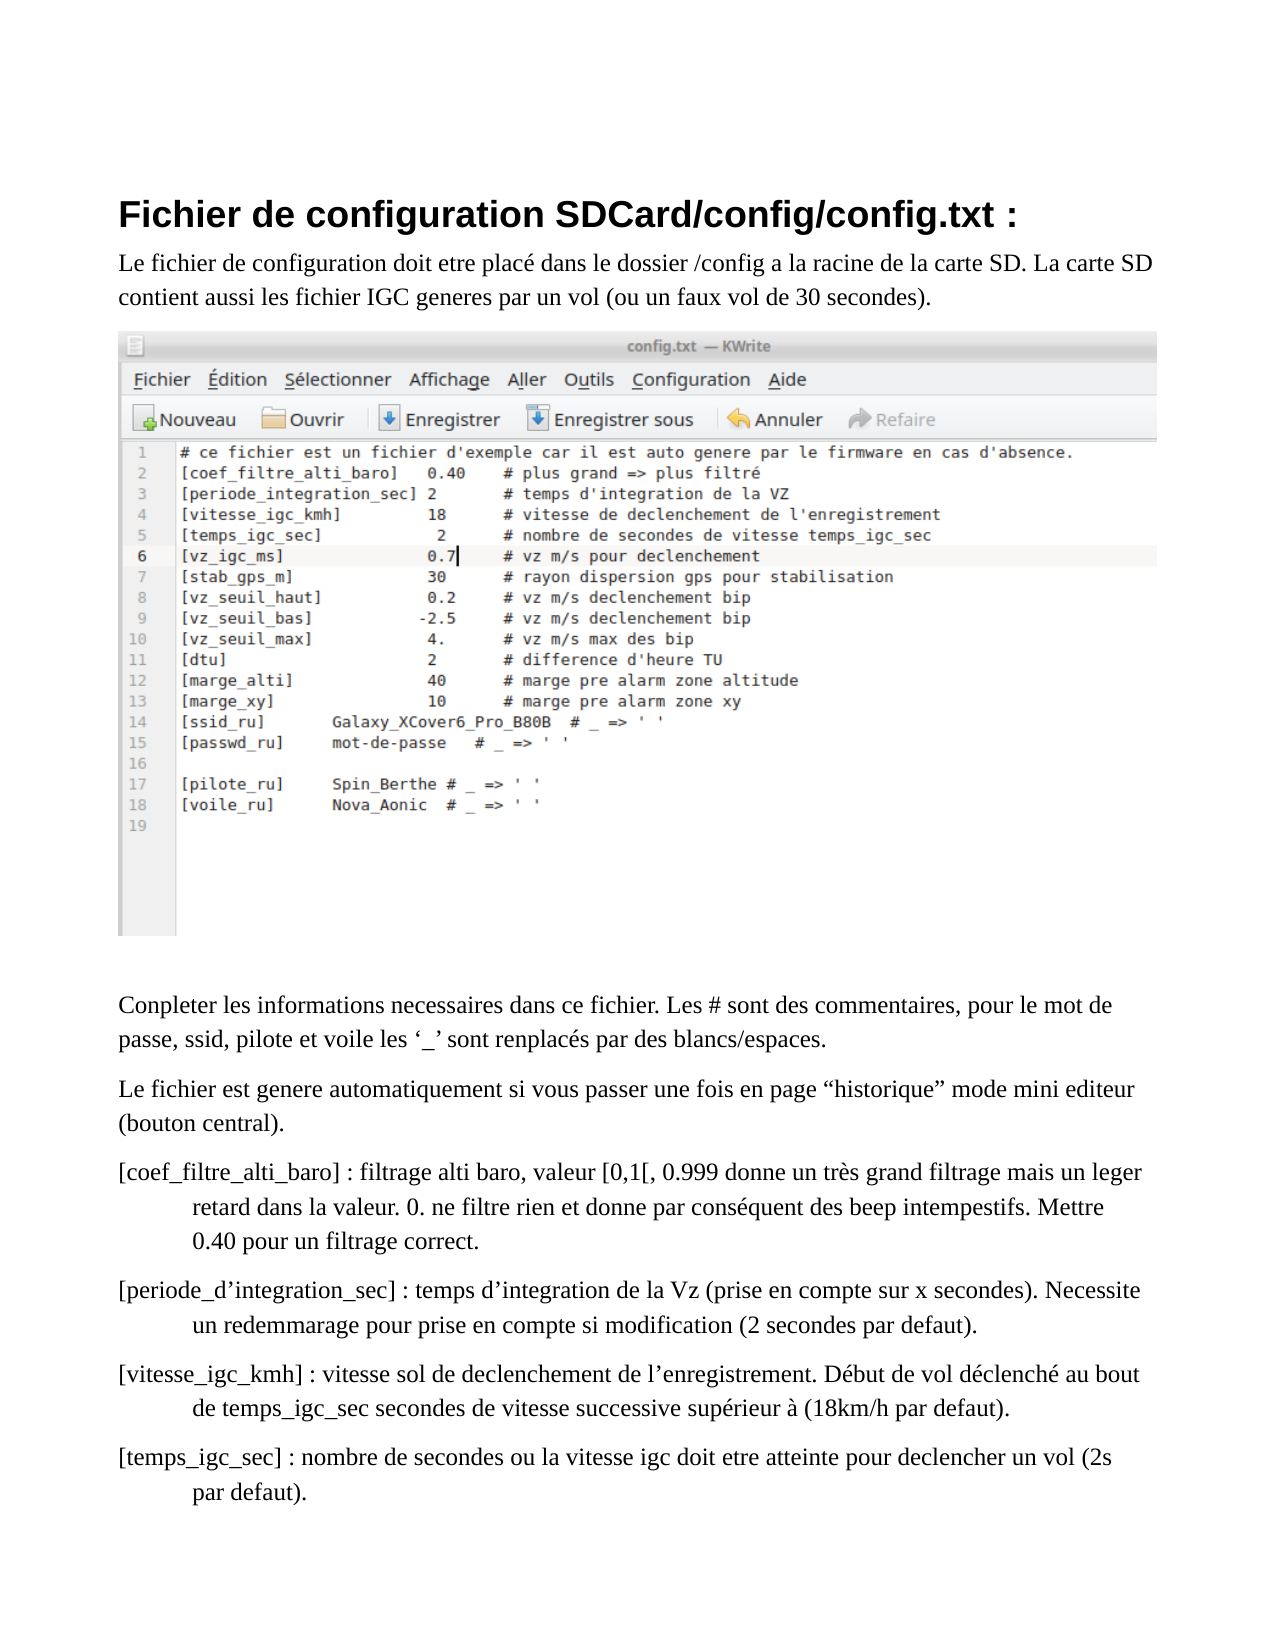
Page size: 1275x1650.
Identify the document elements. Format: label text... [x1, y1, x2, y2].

text [coef_filtre_alti_baro] : filtrage alti baro, valeur [0,1[, 0.999 donne un très grand filtrage mais un leger retard dans la valeur. 0. ne filtre rien et donne par conséquent des beep intempestifs. Mettre 0.40 pour un filtrage correct. [118, 1157, 1157, 1255]
text Le fichier de configuration doit etre placé dans le dossier /config a la racine de la carte SD. La carte SD contient aussi les fichier IGC generes par un vol (ou un faux vol de 30 secondes). [118, 248, 1157, 311]
text Conpleter les informations necessaires dans ce fichier. Les # sont des commentaires, pour le mot de passe, ssid, pilote et voile les ‘_’ sont renplacés par des blancs/espaces. [118, 990, 1157, 1053]
text [temps_igc_sec] : nombre de secondes ou la vitesse igc doit etre atteinte pour declencher un vol (2s par defaut). [118, 1442, 1157, 1506]
text Le fichier est genere automatiquement si vous passer une fois en page “historique” mode mini editeur (bouton central). [118, 1074, 1157, 1137]
subtitle Fichier de configuration SDCard/config/config.txt : [118, 192, 1157, 235]
picture [118, 331, 1157, 936]
text [vitesse_igc_kmh] : vitesse sol de declenchement de l’enregistrement. Début de vol déclenché au bout de temps_igc_sec secondes de vitesse successive supérieur à (18km/h par defaut). [118, 1359, 1157, 1422]
text [periode_d’integration_sec] : temps d’integration de la Vz (prise en compte sur x secondes). Necessite un redemmarage pour prise en compte si modification (2 secondes par defaut). [118, 1275, 1157, 1338]
